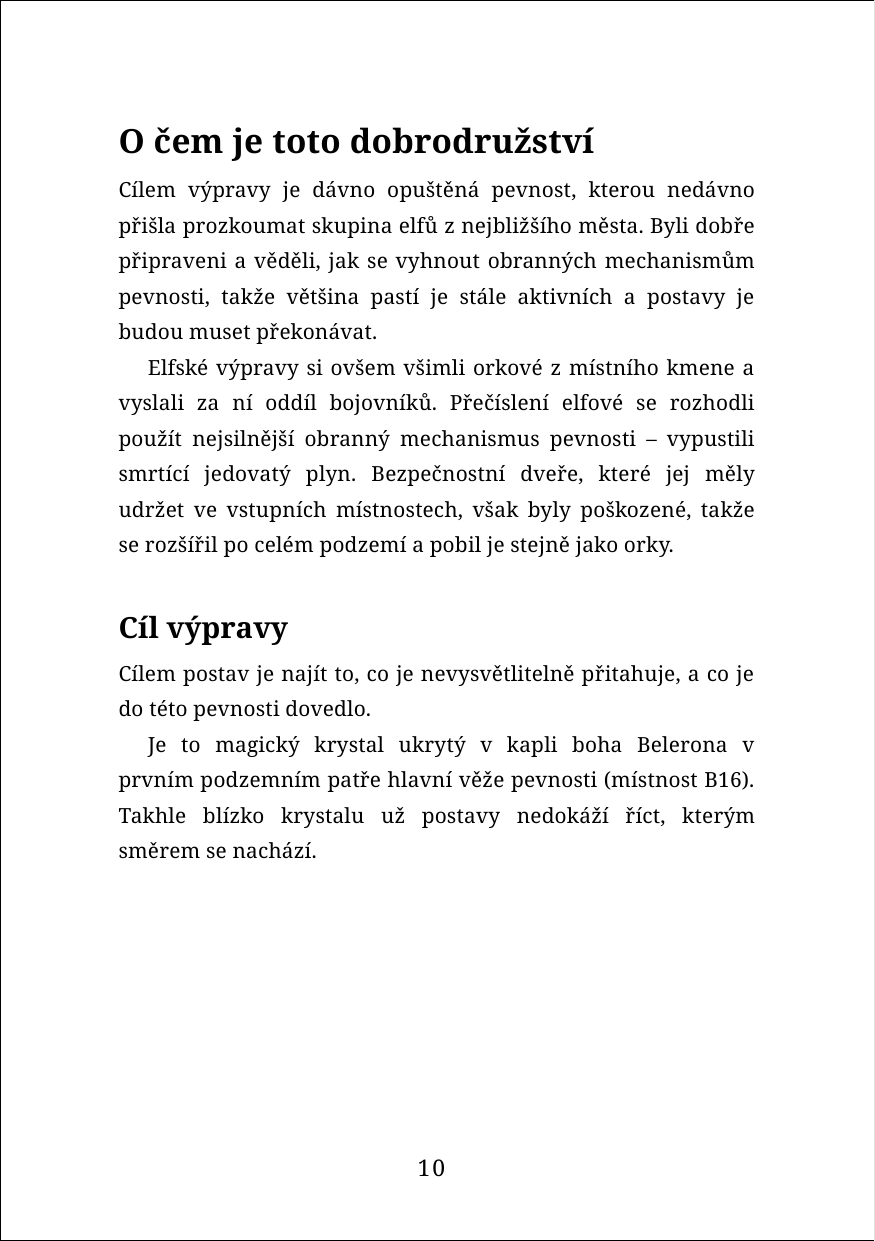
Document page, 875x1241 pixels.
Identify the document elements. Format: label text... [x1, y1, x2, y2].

subtitle O čem je toto dobrodružství [118, 118, 756, 164]
text Cílem postav je najít to, co je nevysvětlitelně přitahuje, a co je do této pevnosti dovedlo. Je to magický krystal ukrytý v kapli boha Belerona v prvním podzemním patře hlavní věže pevnosti (místnost B16). Takhle blízko krystalu už postavy nedokáží říct, kterým směrem se nachází. [118, 659, 756, 865]
text Cílem výpravy je dávno opuštěná pevnost, kterou nedávno přišla prozkoumat skupina elfů z nejbližšího města. Byli dobře připraveni a věděli, jak se vyhnout obranných mechanismům pevnosti, takže většina pastí je stále aktivních a postavy je budou muset překonávat. Elfské výpravy si ovšem všimli orkové z místního kmene a vyslali za ní oddíl bojovníků. Přečíslení elfové se rozhodli použít nejsilnější obranný mechanismus pevnosti – vypustili smrtící jedovatý plyn. Bezpečnostní dveře, které jej měly udržet ve vstupních místnostech, však byly poškozené, takže se rozšířil po celém podzemí a pobil je stejně jako orky. [118, 175, 756, 559]
subtitle Cíl výpravy [118, 607, 756, 647]
